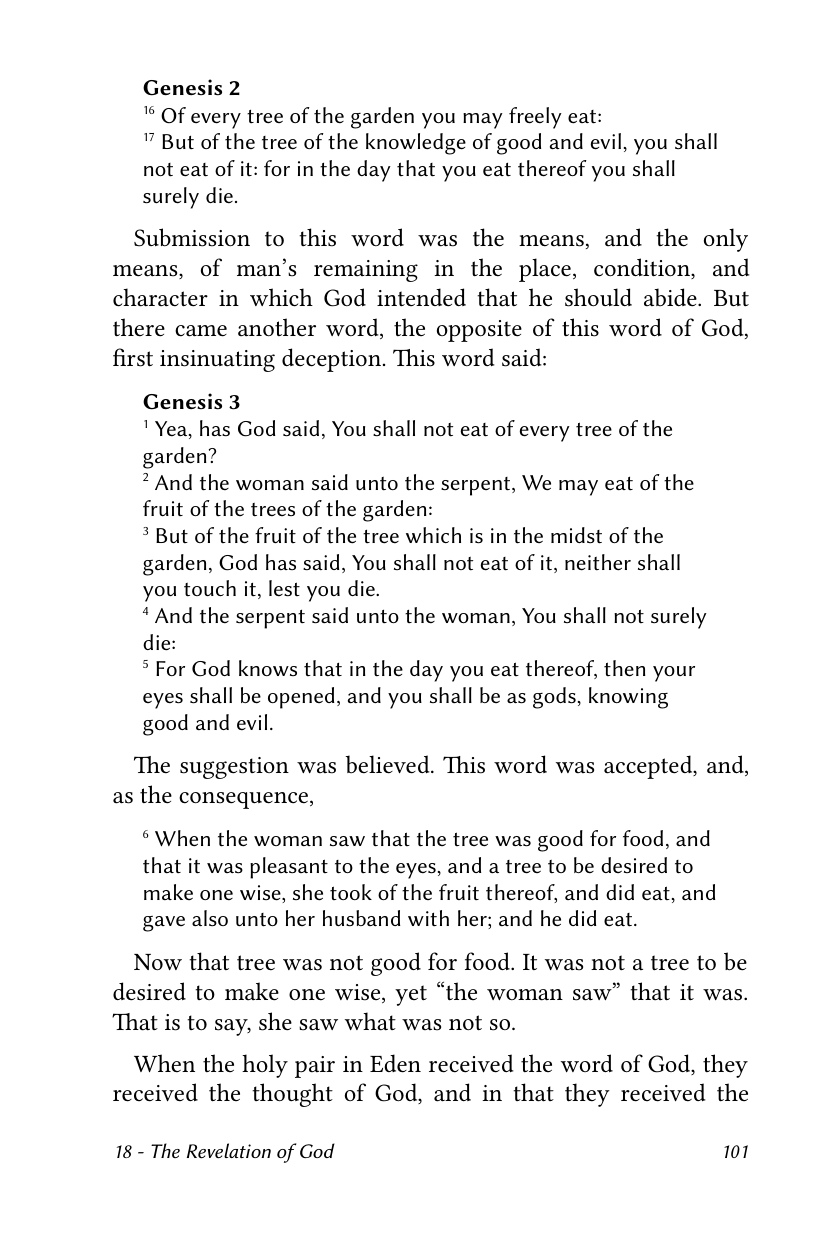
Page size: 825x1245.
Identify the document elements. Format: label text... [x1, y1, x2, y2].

text Submission to this word was the means, and the only means, of man’s remaining in the place, condition, and character in which God intended that he should abide. But there came another word, the opposite of this word of God, first insinuating deception. This word said: [112, 224, 750, 372]
text Genesis 2 [142, 75, 750, 101]
text The suggestion was believed. This word was accepted, and, as the consequence, [112, 751, 750, 810]
text 5 For God knows that in the day you eat thereof, then your eyes shall be opened, and you shall be as gods, knowing good and evil. [142, 656, 720, 736]
text 17 But of the tree of the knowledge of good and evil, you shall not eat of it: for in the day that you eat thereof you shall surely die. [142, 129, 720, 209]
text 16 Of every tree of the garden you may freely eat: [142, 103, 720, 129]
text When the holy pair in Eden received the word of God, they received the thought of God, and in that they received the [112, 1049, 750, 1108]
text Now that tree was not good for food. It was not a tree to be desired to make one wise, yet “the woman saw” that it was. That is to say, she saw what was not so. [112, 948, 750, 1036]
text 2 And the woman said unto the serpent, We may eat of the fruit of the trees of the garden: [142, 470, 720, 522]
text 1 Yea, has God said, You shall not eat of every tree of the garden? [142, 416, 720, 469]
text 4 And the serpent said unto the woman, You shall not surely die: [142, 603, 720, 656]
text 6 When the woman saw that the tree was good for food, and that it was pleasant to the eyes, and a tree to be desired to make one wise, she took of the fruit thereof, and did eat, and gave also unto her husband with her; and he did eat. [142, 826, 720, 932]
text Genesis 3 [142, 389, 750, 415]
text 3 But of the fruit of the tree which is in the midst of the garden, God has said, You shall not eat of it, neither shall you touch it, lest you die. [142, 523, 720, 602]
